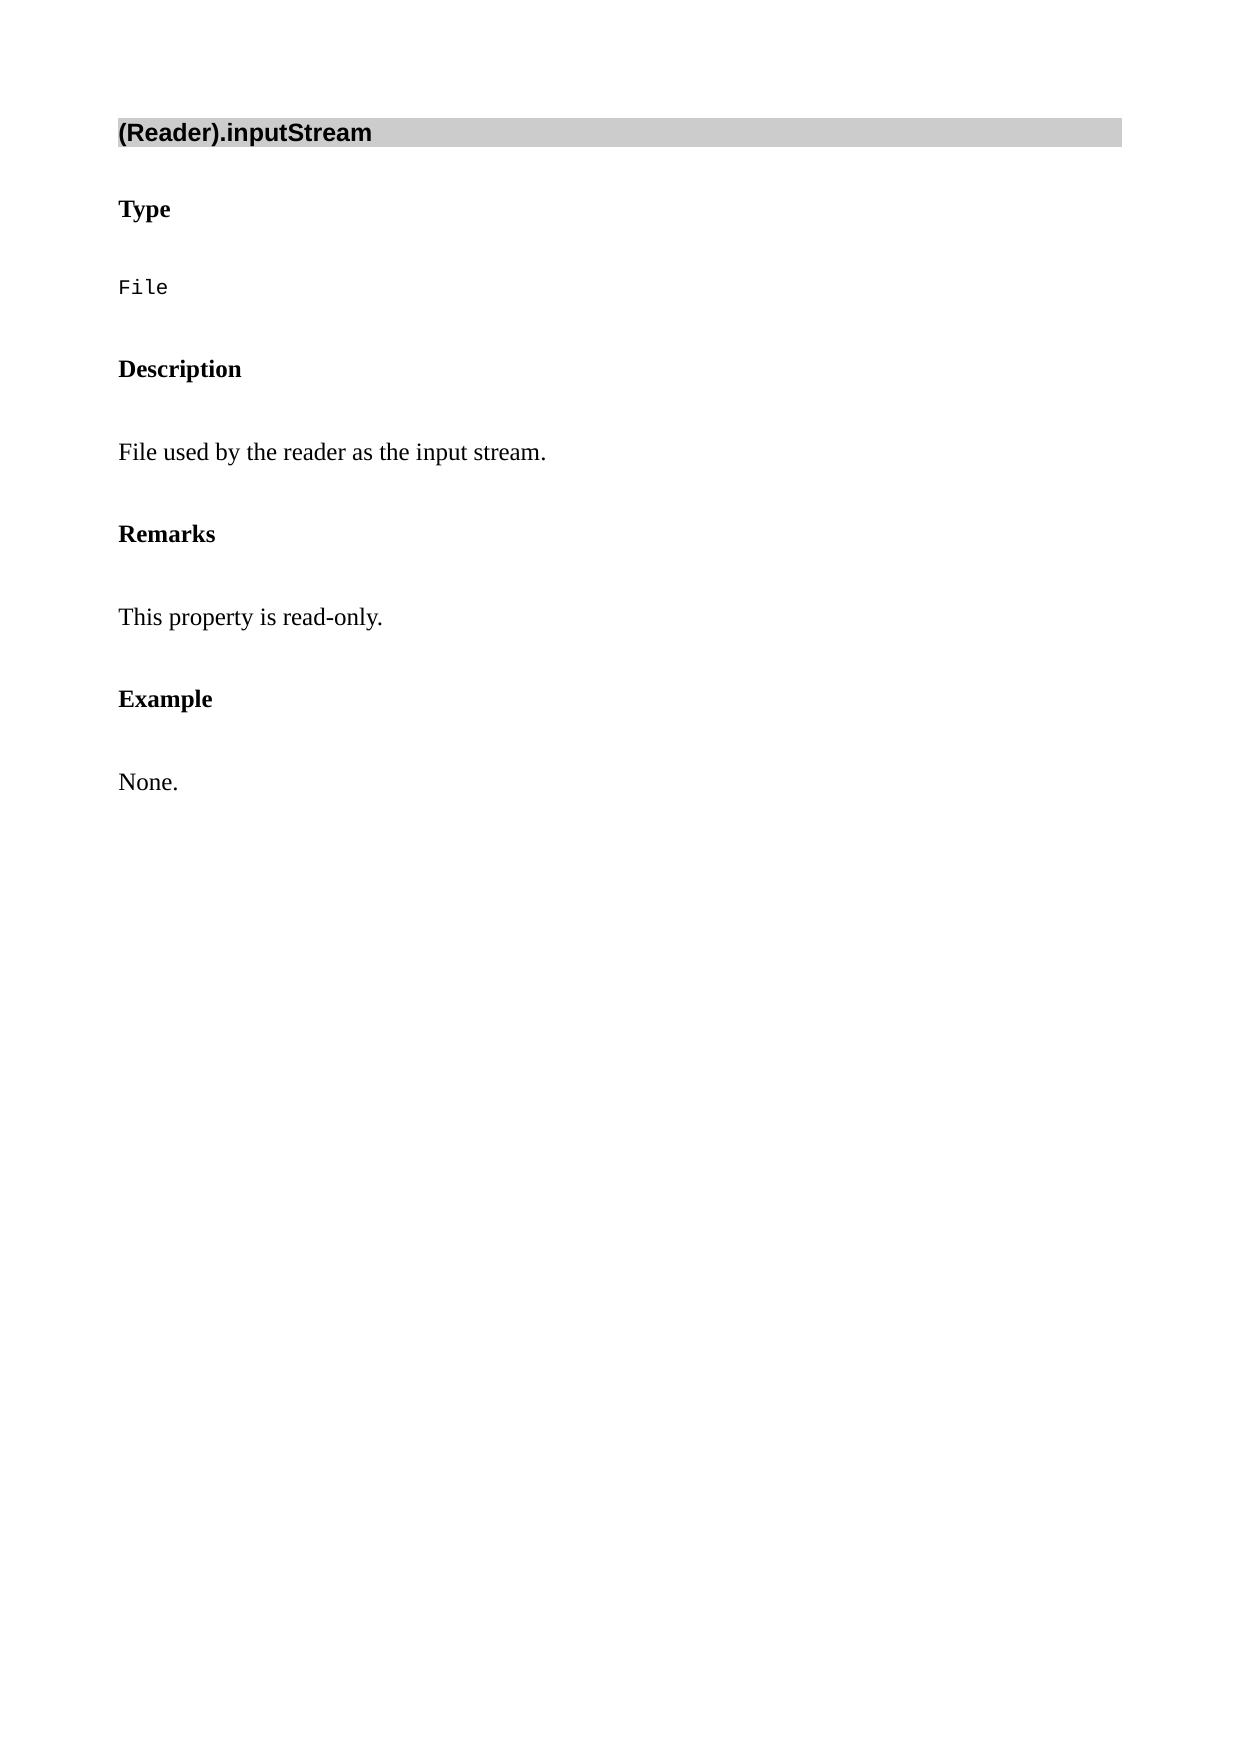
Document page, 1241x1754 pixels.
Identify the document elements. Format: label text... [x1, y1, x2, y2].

text Description [118, 354, 1122, 383]
text File used by the reader as the input stream. [118, 437, 1122, 466]
text Example [118, 684, 1122, 713]
text Type [118, 194, 1122, 223]
text File [118, 277, 1122, 301]
subtitle (Reader).inputStream [118, 118, 1122, 147]
text None. [118, 767, 1122, 796]
text Remarks [118, 519, 1122, 548]
text This property is read-only. [118, 602, 1122, 631]
